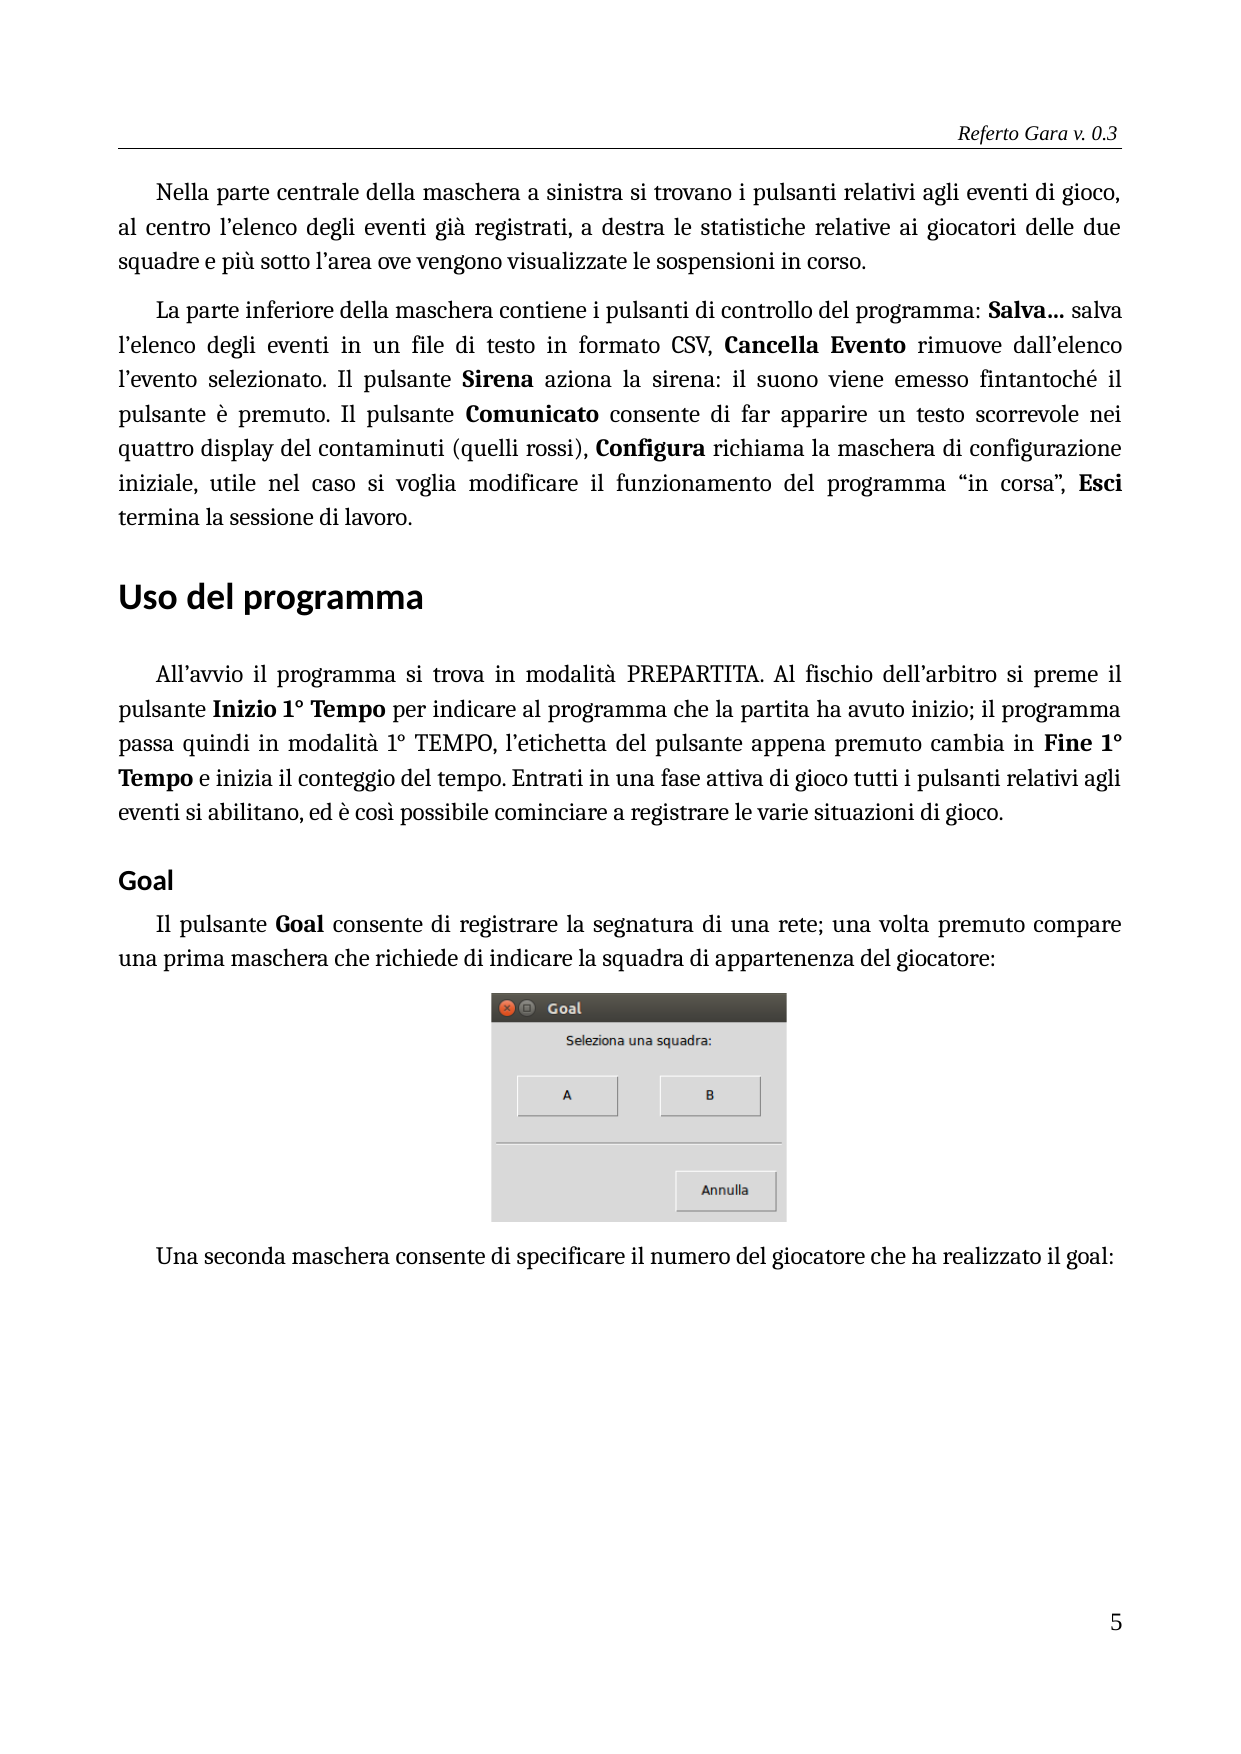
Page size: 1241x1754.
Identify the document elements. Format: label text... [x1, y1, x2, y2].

text Una seconda maschera consente di specificare il numero del giocatore che ha realizzato il goal: [118, 1242, 1122, 1270]
subtitle Goal [118, 862, 1122, 897]
picture [491, 993, 787, 1222]
subtitle Uso del programma [118, 573, 1122, 619]
text Nella parte centrale della maschera a sinistra si trovano i pulsanti relativi agli eventi di gioco, al centro l’elenco degli eventi già registrati, a destra le statistiche relative ai giocatori delle due squadre e più sotto l’area ove vengono visualizzate le sospensioni in corso. [118, 178, 1122, 276]
text Il pulsante Goal consente di registrare la segnatura di una rete; una volta premuto compare una prima maschera che richiede di indicare la squadra di appartenenza del giocatore: [118, 910, 1122, 973]
text La parte inferiore della maschera contiene i pulsanti di controllo del programma: Salva… salva l’elenco degli eventi in un file di testo in formato CSV, Cancella Evento rimuove dall’elenco l’evento selezionato. Il pulsante Sirena aziona la sirena: il suono viene emesso fintantoché il pulsante è premuto. Il pulsante Comunicato consente di far apparire un testo scorrevole nei quattro display del contaminuti (quelli rossi), Configura richiama la maschera di configurazione iniziale, utile nel caso si voglia modificare il funzionamento del programma “in corsa”, Esci termina la sessione di lavoro. [118, 296, 1122, 532]
text All’avvio il programma si trova in modalità PREPARTITA. Al fischio dell’arbitro si preme il pulsante Inizio 1° Tempo per indicare al programma che la partita ha avuto inizio; il programma passa quindi in modalità 1° TEMPO, l’etichetta del pulsante appena premuto cambia in Fine 1° Tempo e inizia il conteggio del tempo. Entrati in una fase attiva di gioco tutti i pulsanti relativi agli eventi si abilitano, ed è così possibile cominciare a registrare le varie situazioni di gioco. [118, 660, 1122, 827]
